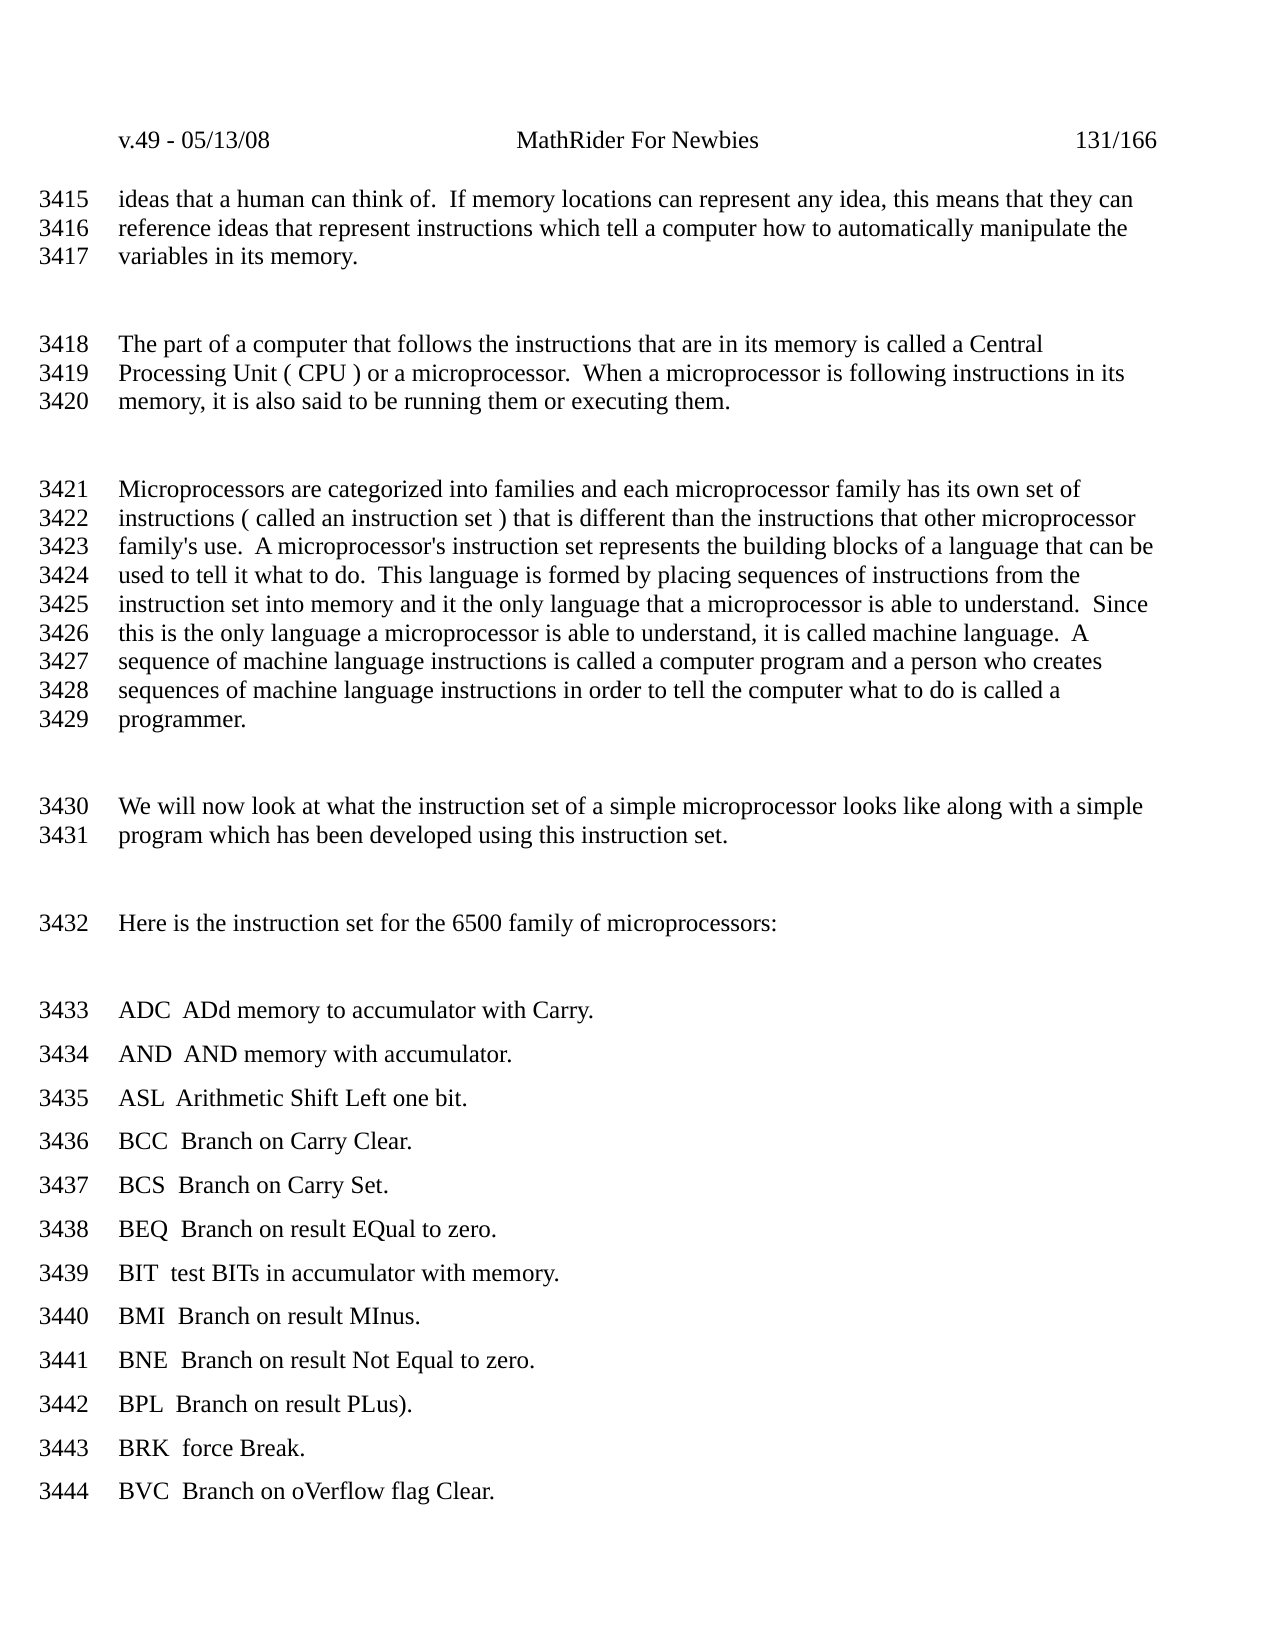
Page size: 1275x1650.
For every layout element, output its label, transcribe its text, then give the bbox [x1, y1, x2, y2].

text ASL Arithmetic Shift Left one bit. [118, 1083, 1157, 1111]
text The part of a computer that follows the instructions that are in its memory is called a Central Processing Unit ( CPU ) or a microprocessor. When a microprocessor is following instructions in its memory, it is also said to be running them or executing them. [118, 329, 1157, 415]
text AND AND memory with accumulator. [118, 1039, 1157, 1068]
text BMI Branch on result MInus. [118, 1301, 1157, 1330]
text BEQ Branch on result EQual to zero. [118, 1214, 1157, 1243]
text BIT test BITs in accumulator with memory. [118, 1258, 1157, 1286]
text BCC Branch on Carry Clear. [118, 1126, 1157, 1155]
text BVC Branch on oVerflow flag Clear. [118, 1476, 1157, 1505]
text BCS Branch on Carry Set. [118, 1170, 1157, 1199]
text BPL Branch on result PLus). [118, 1389, 1157, 1418]
text We will now look at what the instruction set of a simple microprocessor looks like along with a simple program which has been developed using this instruction set. [118, 791, 1157, 849]
text BNE Branch on result Not Equal to zero. [118, 1345, 1157, 1374]
text ADC ADd memory to accumulator with Carry. [118, 995, 1157, 1024]
text Here is the instruction set for the 6500 family of microprocessors: [118, 908, 1157, 936]
text BRK force Break. [118, 1433, 1157, 1461]
text Microprocessors are categorized into families and each microprocessor family has its own set of instructions ( called an instruction set ) that is different than the instructions that other microprocessor family's use. A microprocessor's instruction set represents the building blocks of a language that can be used to tell it what to do. This language is formed by placing sequences of instructions from the instruction set into memory and it the only language that a microprocessor is able to understand. Since this is the only language a microprocessor is able to understand, it is called machine language. A sequence of machine language instructions is called a computer program and a person who creates sequences of machine language instructions in order to tell the computer what to do is called a programmer. [118, 474, 1157, 733]
text ideas that a human can think of. If memory locations can represent any idea, this means that they can reference ideas that represent instructions which tell a computer how to automatically manipulate the variables in its memory. [118, 184, 1157, 270]
